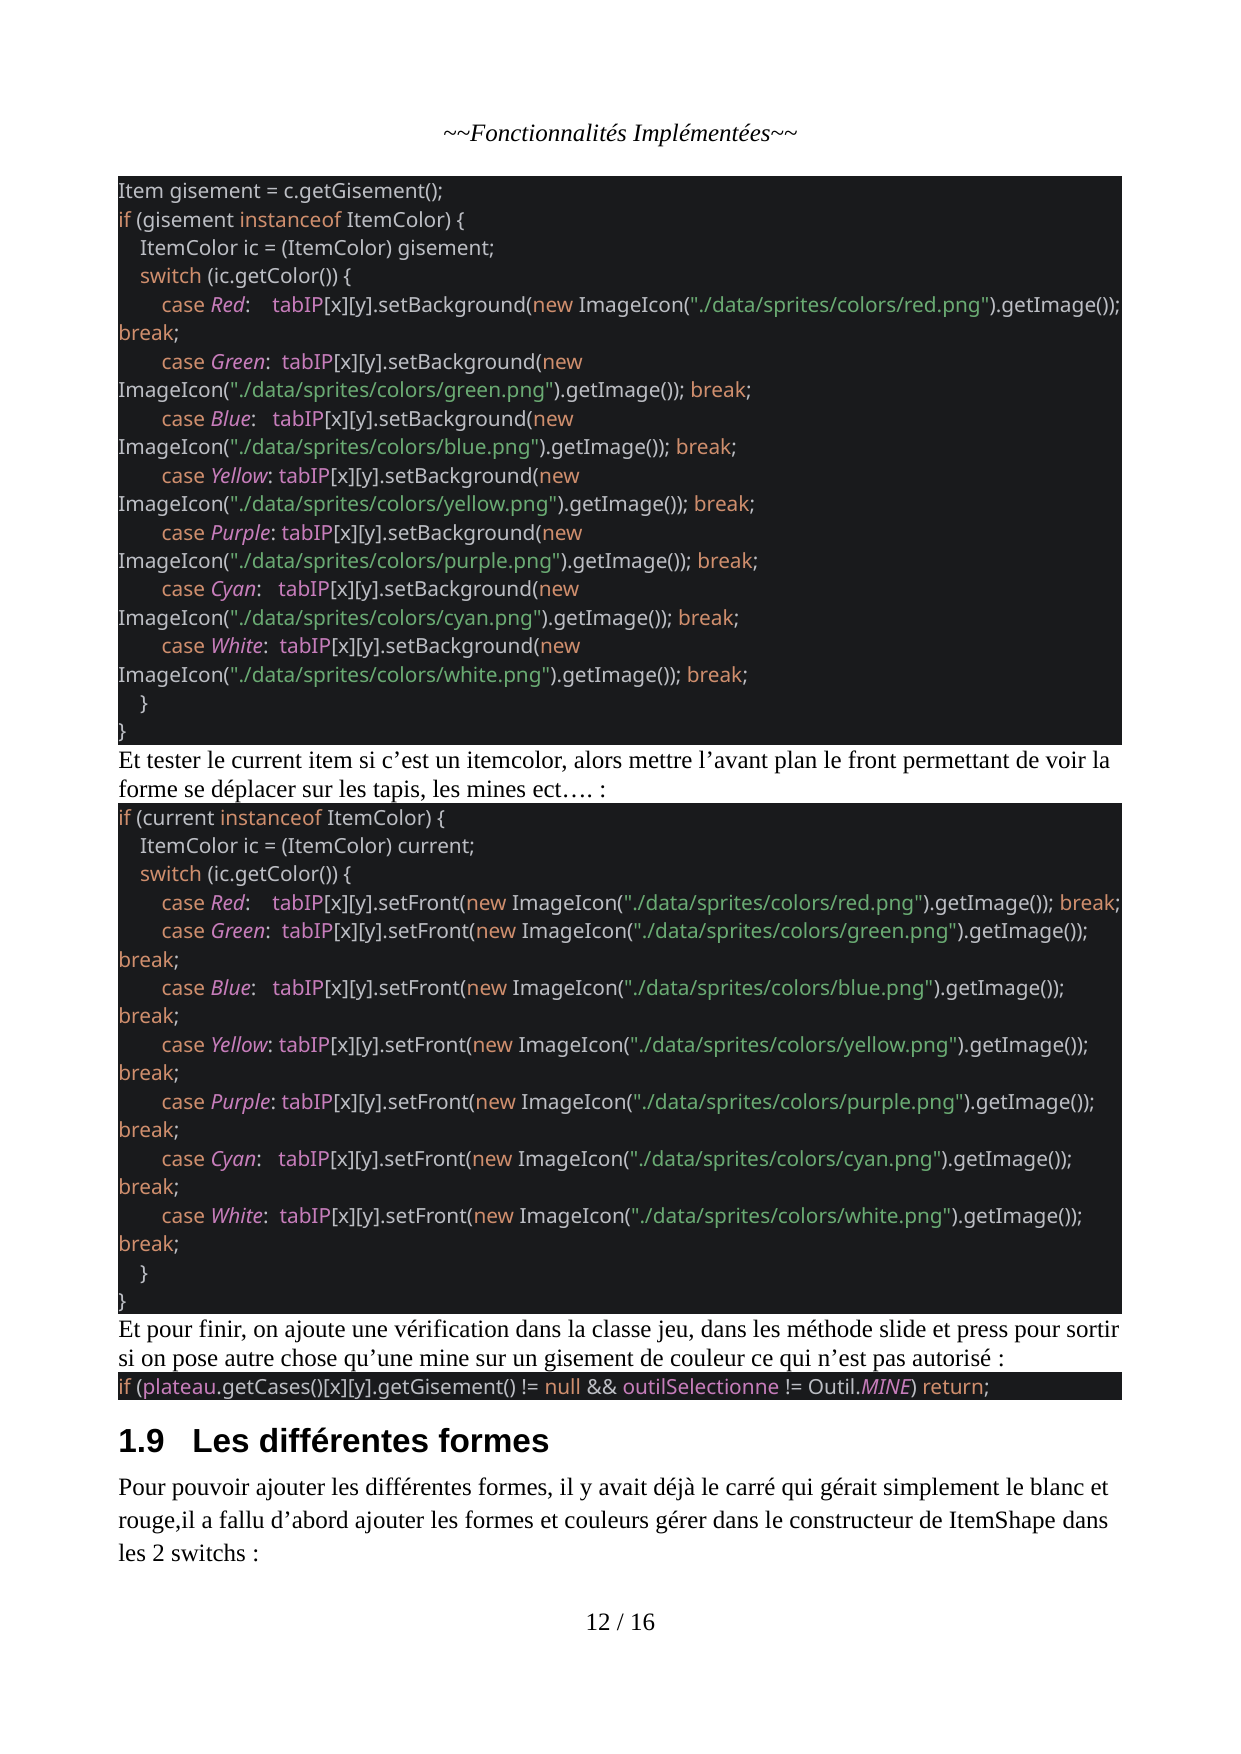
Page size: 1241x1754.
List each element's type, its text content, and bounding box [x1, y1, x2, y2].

subtitle Les différentes formes [118, 1421, 1122, 1460]
text Et pour finir, on ajoute une vérification dans la classe jeu, dans les méthode slide et press pour sortir si on pose autre chose qu’une mine sur un gisement de couleur ce qui n’est pas autorisé : [118, 1314, 1122, 1372]
text Pour pouvoir ajouter les différentes formes, il y avait déjà le carré qui gérait simplement le blanc et rouge,il a fallu d’abord ajouter les formes et couleurs gérer dans le constructeur de ItemShape dans les 2 switchs : [118, 1472, 1122, 1567]
text Et tester le current item si c’est un itemcolor, alors mettre l’avant plan le front permettant de voir la forme se déplacer sur les tapis, les mines ect…. : [118, 745, 1122, 803]
text Item gisement = c.getGisement(); if (gisement instanceof ItemColor) { ItemColor ic = (ItemColor) gisement; switch (ic.getColor()) { case Red: tabIP[x][y].setBackground(new ImageIcon("./data/sprites/colors/red.png").getImage()); break; case Green: tabIP[x][y].setBackground(new ImageIcon("./data/sprites/colors/green.png").getImage()); break; case Blue: tabIP[x][y].setBackground(new ImageIcon("./data/sprites/colors/blue.png").getImage()); break; case Yellow: tabIP[x][y].setBackground(new ImageIcon("./data/sprites/colors/yellow.png").getImage()); break; case Purple: tabIP[x][y].setBackground(new ImageIcon("./data/sprites/colors/purple.png").getImage()); break; case Cyan: tabIP[x][y].setBackground(new ImageIcon("./data/sprites/colors/cyan.png").getImage()); break; case White: tabIP[x][y].setBackground(new ImageIcon("./data/sprites/colors/white.png").getImage()); break; } } [118, 176, 1122, 745]
text if (plateau.getCases()[x][y].getGisement() != null && outilSelectionne != Outil.MINE) return; [118, 1372, 1122, 1400]
text if (current instanceof ItemColor) { ItemColor ic = (ItemColor) current; switch (ic.getColor()) { case Red: tabIP[x][y].setFront(new ImageIcon("./data/sprites/colors/red.png").getImage()); break; case Green: tabIP[x][y].setFront(new ImageIcon("./data/sprites/colors/green.png").getImage()); break; case Blue: tabIP[x][y].setFront(new ImageIcon("./data/sprites/colors/blue.png").getImage()); break; case Yellow: tabIP[x][y].setFront(new ImageIcon("./data/sprites/colors/yellow.png").getImage()); break; case Purple: tabIP[x][y].setFront(new ImageIcon("./data/sprites/colors/purple.png").getImage()); break; case Cyan: tabIP[x][y].setFront(new ImageIcon("./data/sprites/colors/cyan.png").getImage()); break; case White: tabIP[x][y].setFront(new ImageIcon("./data/sprites/colors/white.png").getImage()); break; } } [118, 803, 1122, 1314]
